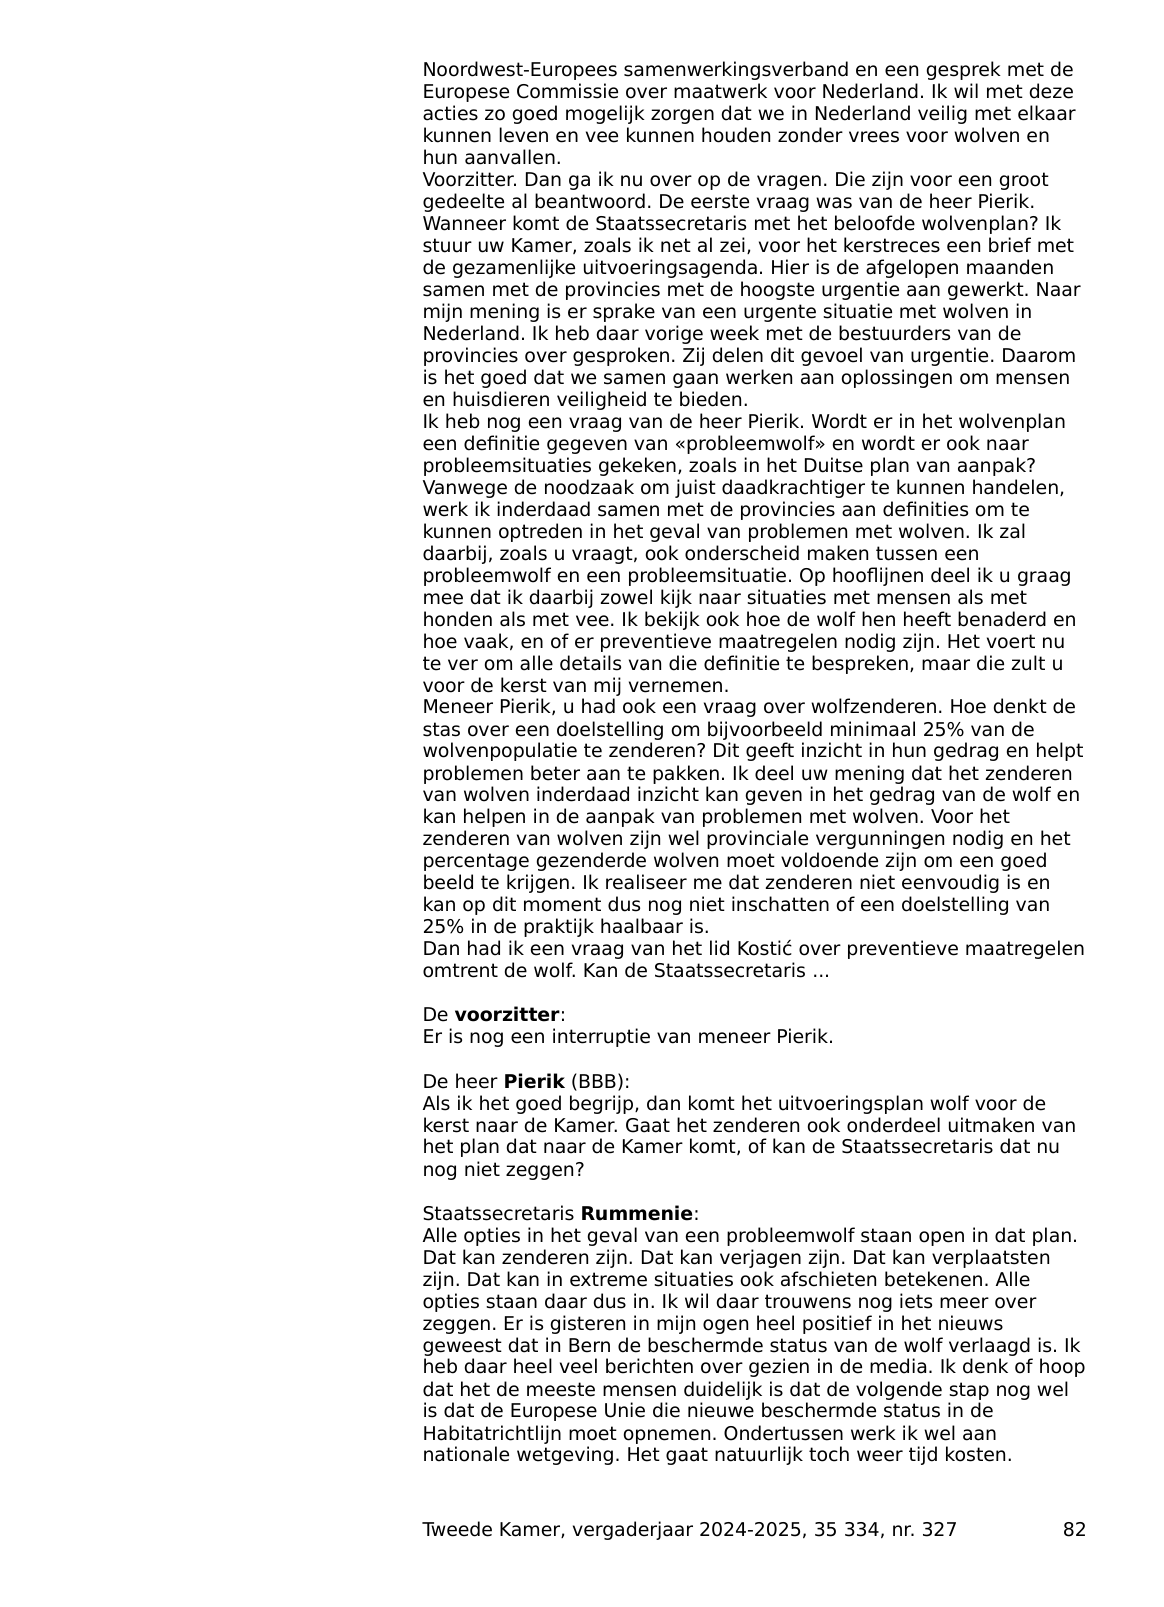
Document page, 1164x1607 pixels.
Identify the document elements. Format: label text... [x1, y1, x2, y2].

text Dan had ik een vraag van het lid Kostić over preventieve maatregelen omtrent de wolf. Kan de Staatssecretaris ... [422, 938, 1087, 982]
text De heer Pierik (BBB): [422, 1071, 1087, 1092]
text Staatssecretaris Rummenie: [422, 1203, 1087, 1224]
text Alle opties in het geval van een probleemwolf staan open in dat plan. Dat kan zenderen zijn. Dat kan verjagen zijn. Dat kan verplaatsten zijn. Dat kan in extreme situaties ook afschieten betekenen. Alle opties staan daar dus in. Ik wil daar trouwens nog iets meer over zeggen. Er is gisteren in mijn ogen heel positief in het nieuws geweest dat in Bern de beschermde status van de wolf verlaagd is. Ik heb daar heel veel berichten over gezien in de media. Ik denk of hoop dat het de meeste mensen duidelijk is dat de volgende stap nog wel is dat de Europese Unie die nieuwe beschermde status in de Habitatrichtlijn moet opnemen. Ondertussen werk ik wel aan nationale wetgeving. Het gaat natuurlijk toch weer tijd kosten. [422, 1224, 1087, 1466]
text Als ik het goed begrijp, dan komt het uitvoeringsplan wolf voor de kerst naar de Kamer. Gaat het zenderen ook onderdeel uitmaken van het plan dat naar de Kamer komt, of kan de Staatssecretaris dat nu nog niet zeggen? [422, 1092, 1087, 1180]
text Ik heb nog een vraag van de heer Pierik. Wordt er in het wolvenplan een definitie gegeven van «probleemwolf» en wordt er ook naar probleemsituaties gekeken, zoals in het Duitse plan van aanpak? Vanwege de noodzaak om juist daadkrachtiger te kunnen handelen, werk ik inderdaad samen met de provincies aan definities om te kunnen optreden in het geval van problemen met wolven. Ik zal daarbij, zoals u vraagt, ook onderscheid maken tussen een probleemwolf en een probleemsituatie. Op hooflijnen deel ik u graag mee dat ik daarbij zowel kijk naar situaties met mensen als met honden als met vee. Ik bekijk ook hoe de wolf hen heeft benaderd en hoe vaak, en of er preventieve maatregelen nodig zijn. Het voert nu te ver om alle details van die definitie te bespreken, maar die zult u voor de kerst van mij vernemen. [422, 411, 1087, 696]
text Noordwest-Europees samenwerkingsverband en een gesprek met de Europese Commissie over maatwerk voor Nederland. Ik wil met deze acties zo goed mogelijk zorgen dat we in Nederland veilig met elkaar kunnen leven en vee kunnen houden zonder vrees voor wolven en hun aanvallen. [422, 59, 1087, 169]
text De voorzitter: [422, 1004, 1087, 1026]
text Er is nog een interruptie van meneer Pierik. [422, 1026, 1087, 1048]
text Voorzitter. Dan ga ik nu over op de vragen. Die zijn voor een groot gedeelte al beantwoord. De eerste vraag was van de heer Pierik. Wanneer komt de Staatssecretaris met het beloofde wolvenplan? Ik stuur uw Kamer, zoals ik net al zei, voor het kerstreces een brief met de gezamenlijke uitvoeringsagenda. Hier is de afgelopen maanden samen met de provincies met de hoogste urgentie aan gewerkt. Naar mijn mening is er sprake van een urgente situatie met wolven in Nederland. Ik heb daar vorige week met de bestuurders van de provincies over gesproken. Zij delen dit gevoel van urgentie. Daarom is het goed dat we samen gaan werken aan oplossingen om mensen en huisdieren veiligheid te bieden. [422, 169, 1087, 411]
text Meneer Pierik, u had ook een vraag over wolfzenderen. Hoe denkt de stas over een doelstelling om bijvoorbeeld minimaal 25% van de wolvenpopulatie te zenderen? Dit geeft inzicht in hun gedrag en helpt problemen beter aan te pakken. Ik deel uw mening dat het zenderen van wolven inderdaad inzicht kan geven in het gedrag van de wolf en kan helpen in de aanpak van problemen met wolven. Voor het zenderen van wolven zijn wel provinciale vergunningen nodig en het percentage gezenderde wolven moet voldoende zijn om een goed beeld te krijgen. Ik realiseer me dat zenderen niet eenvoudig is en kan op dit moment dus nog niet inschatten of een doelstelling van 25% in de praktijk haalbaar is. [422, 696, 1087, 938]
